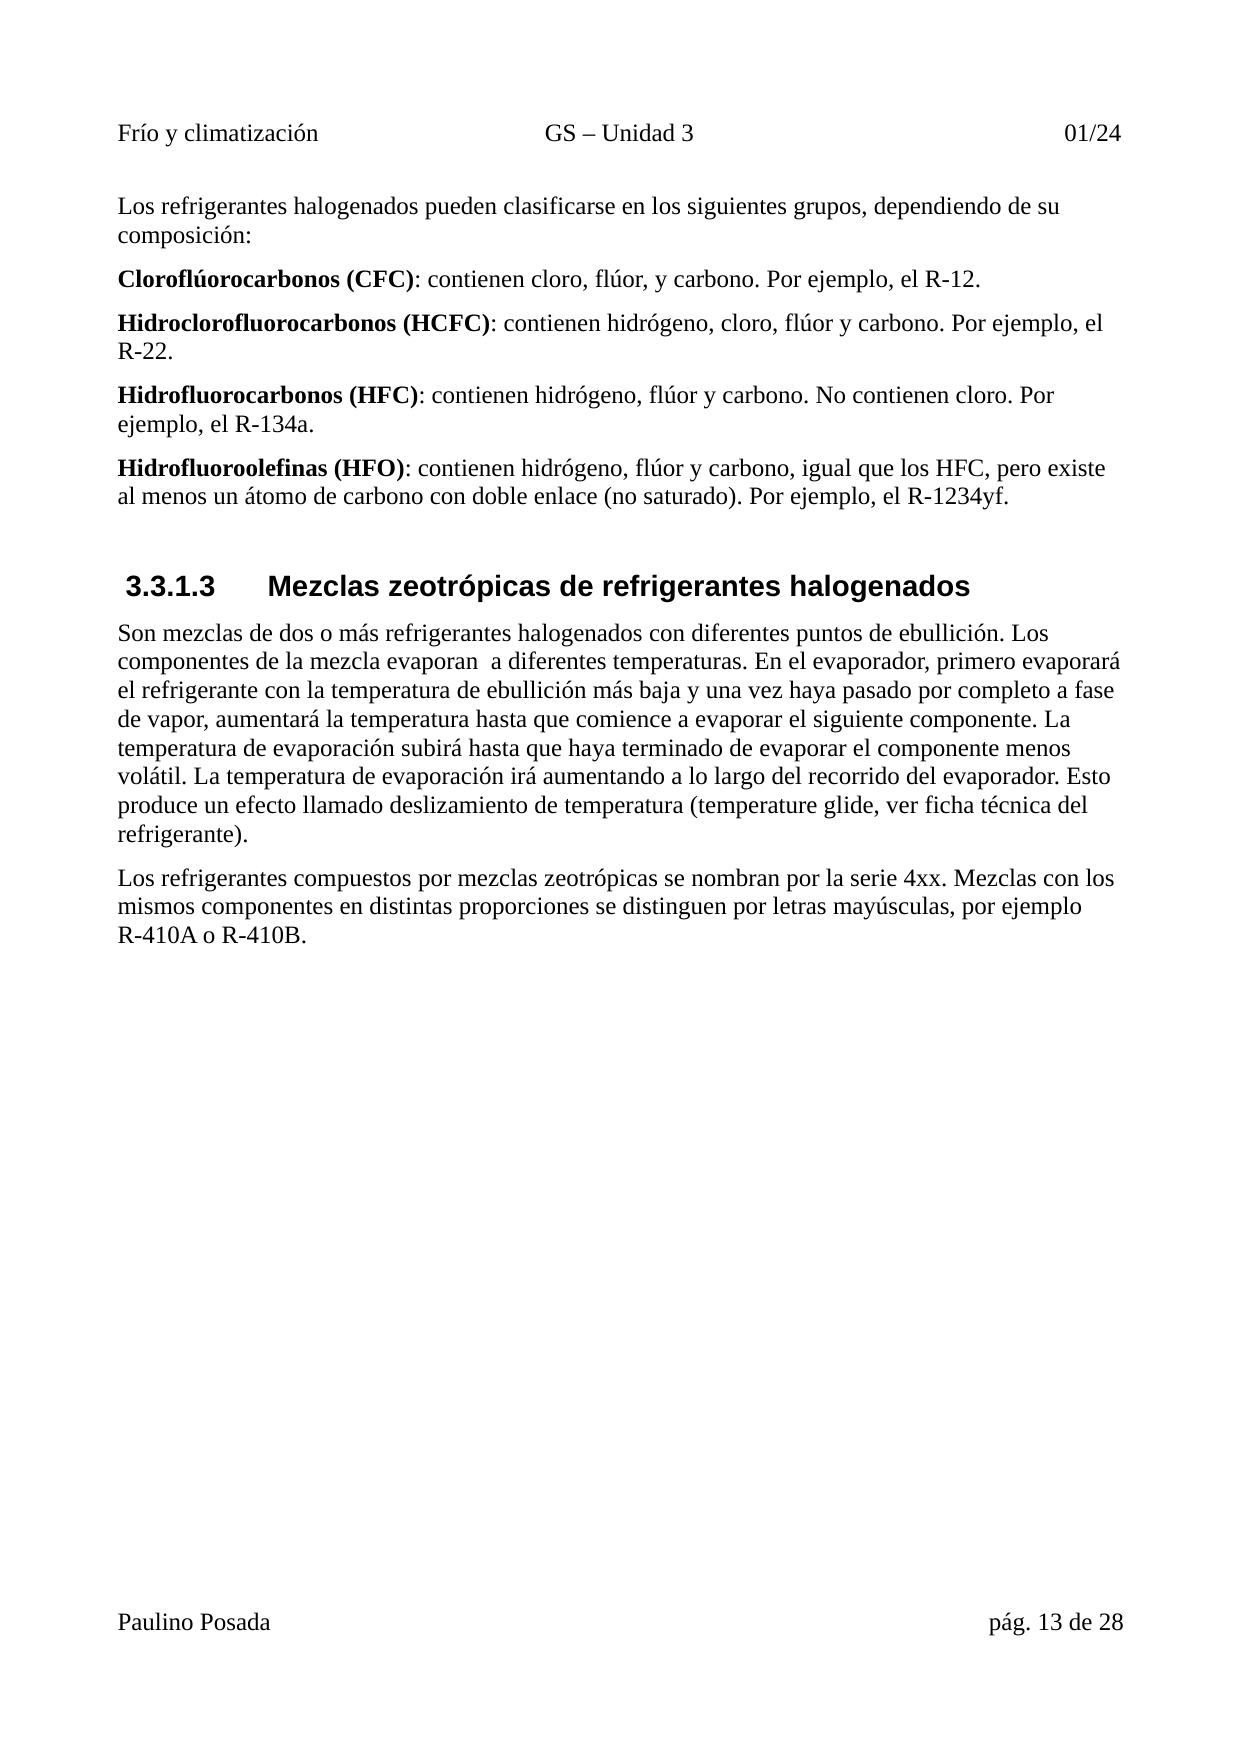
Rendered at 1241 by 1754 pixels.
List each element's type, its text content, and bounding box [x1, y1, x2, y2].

text Los refrigerantes compuestos por mezclas zeotrópicas se nombran por la serie 4xx. Mezclas con los mismos componentes en distintas proporciones se distinguen por letras mayúsculas, por ejemplo R-410A o R-410B. [117, 863, 1123, 949]
text Los refrigerantes halogenados pueden clasificarse en los siguientes grupos, dependiendo de su composición: [117, 191, 1123, 249]
text Son mezclas de dos o más refrigerantes halogenados con diferentes puntos de ebullición. Los componentes de la mezcla evaporan a diferentes temperaturas. En el evaporador, primero evaporará el refrigerante con la temperatura de ebullición más baja y una vez haya pasado por completo a fase de vapor, aumentará la temperatura hasta que comience a evaporar el siguiente componente. La temperatura de evaporación subirá hasta que haya terminado de evaporar el componente menos volátil. La temperatura de evaporación irá aumentando a lo largo del recorrido del evaporador. Esto produce un efecto llamado deslizamiento de temperatura (temperature glide, ver ficha técnica del refrigerante). [117, 618, 1123, 848]
subtitle Mezclas zeotrópicas de refrigerantes halogenados [117, 569, 1123, 603]
text Hidrofluoroolefinas (HFO): contienen hidrógeno, flúor y carbono, igual que los HFC, pero existe al menos un átomo de carbono con doble enlace (no saturado). Por ejemplo, el R-1234yf. [117, 453, 1123, 510]
text Cloroflúorocarbonos (CFC): contienen cloro, flúor, y carbono. Por ejemplo, el R-12. [117, 264, 1123, 293]
text Hidrofluorocarbonos (HFC): contienen hidrógeno, flúor y carbono. No contienen cloro. Por ejemplo, el R-134a. [117, 380, 1123, 438]
text Hidroclorofluorocarbonos (HCFC): contienen hidrógeno, cloro, flúor y carbono. Por ejemplo, el R-22. [117, 308, 1123, 365]
